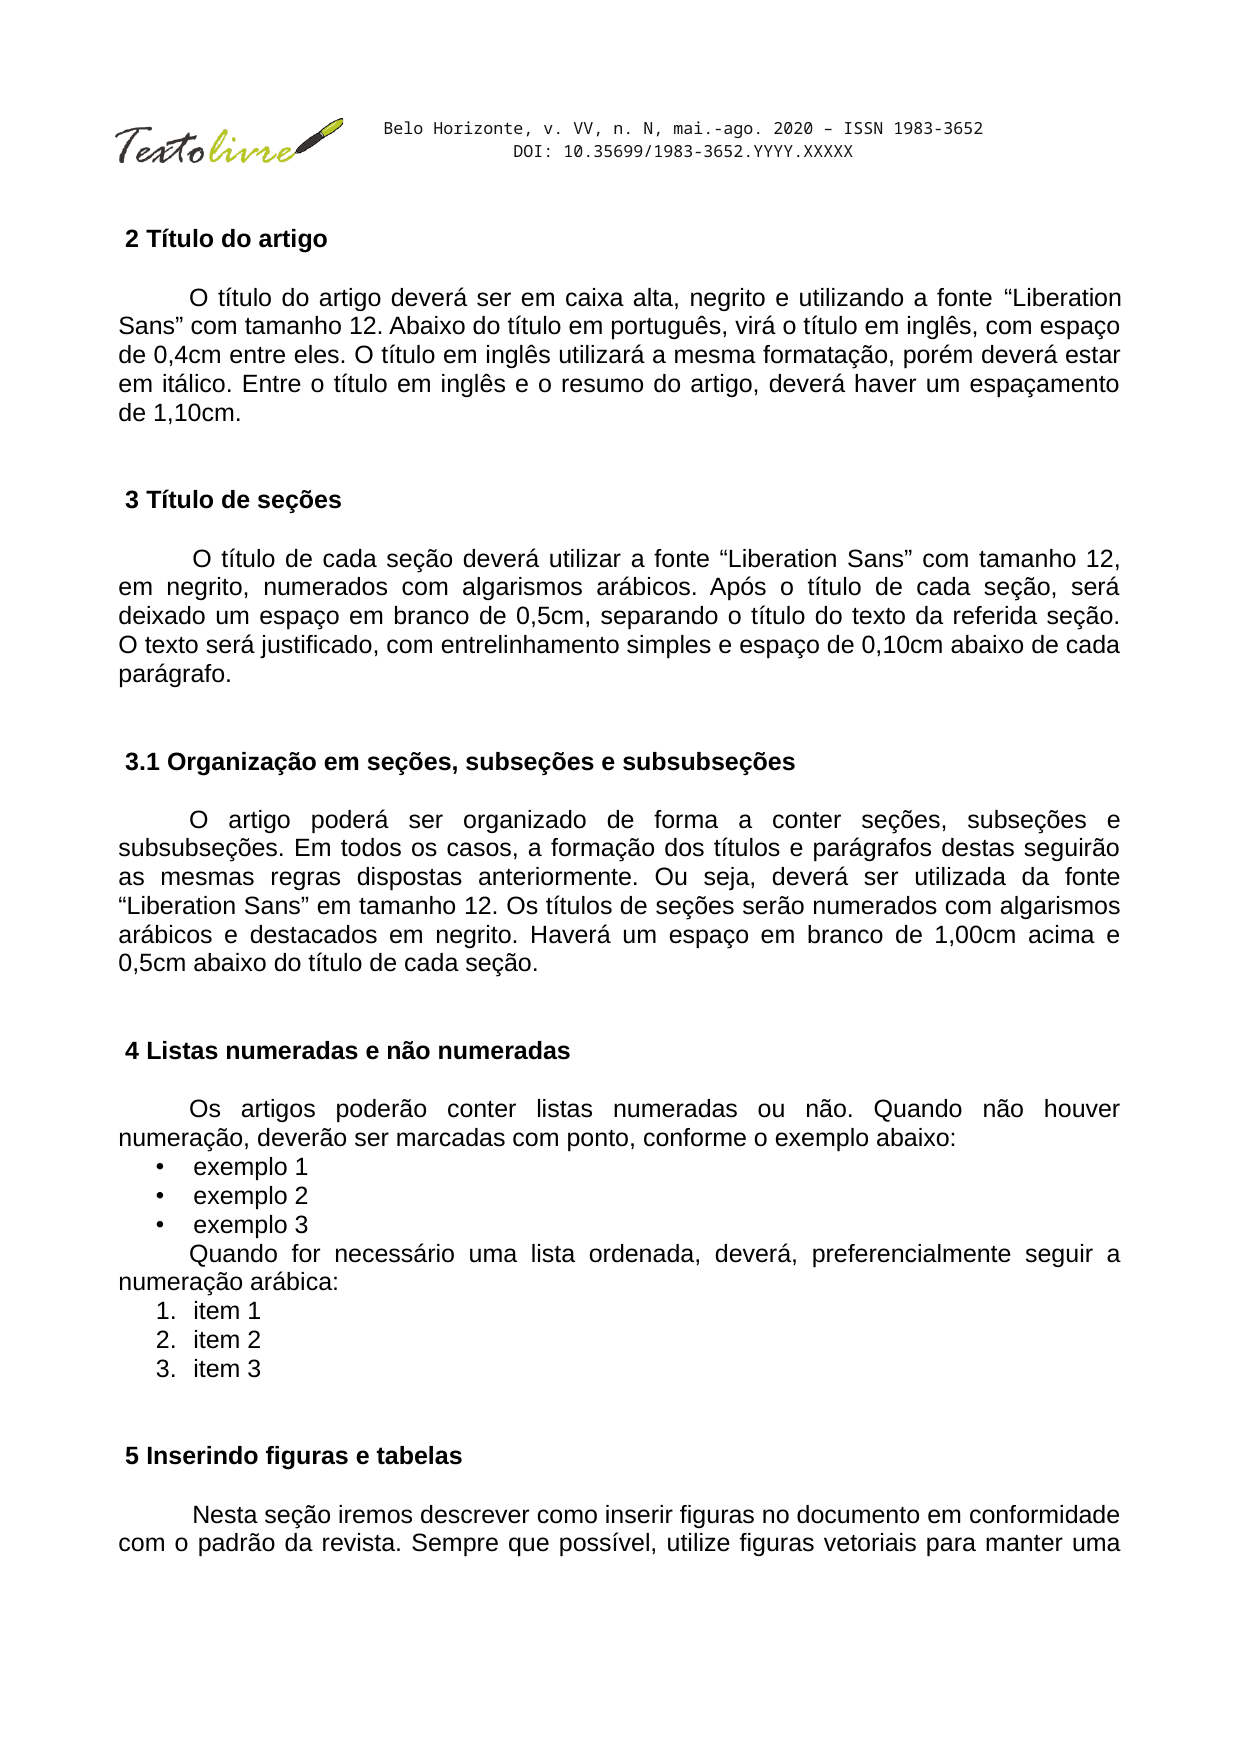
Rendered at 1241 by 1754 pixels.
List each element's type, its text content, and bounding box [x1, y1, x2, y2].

text Os artigos poderão conter listas numeradas ou não. Quando não houver numeração, deverão ser marcadas com ponto, conforme o exemplo abaixo: [118, 1094, 1122, 1152]
list exemplo 2 [156, 1181, 1122, 1210]
text O título do artigo deverá ser em caixa alta, negrito e utilizando a fonte “Liberation Sans” com tamanho 12. Abaixo do título em português, virá o título em inglês, com espaço de 0,4cm entre eles. O título em inglês utilizará a mesma formatação, porém deverá estar em itálico. Entre o título em inglês e o resumo do artigo, deverá haver um espaçamento de 1,10cm. [118, 283, 1122, 426]
subtitle Título de seções [118, 485, 1122, 514]
list item 3 [156, 1353, 1122, 1382]
subtitle Organização em seções, subseções e subsubseções [118, 746, 1122, 775]
subtitle Listas numeradas e não numeradas [118, 1036, 1122, 1065]
text O título de cada seção deverá utilizar a fonte “Liberation Sans” com tamanho 12, em negrito, numerados com algarismos arábicos. Após o título de cada seção, será deixado um espaço em branco de 0,5cm, separando o título do texto da referida seção. O texto será justificado, com entrelinhamento simples e espaço de 0,10cm abaixo de cada parágrafo. [118, 544, 1122, 687]
list item 1 [156, 1296, 1122, 1325]
picture [115, 118, 344, 163]
subtitle Inserindo figuras e tabelas [118, 1441, 1122, 1470]
list item 2 [156, 1325, 1122, 1353]
text Quando for necessário uma lista ordenada, deverá, preferencialmente seguir a numeração arábica: [118, 1238, 1122, 1296]
text Nesta seção iremos descrever como inserir figuras no documento em conformidade com o padrão da revista. Sempre que possível, utilize figuras vetoriais para manter uma [118, 1499, 1122, 1557]
list exemplo 3 [156, 1210, 1122, 1238]
list exemplo 1 [156, 1152, 1122, 1181]
text O artigo poderá ser organizado de forma a conter seções, subseções e subsubseções. Em todos os casos, a formação dos títulos e parágrafos destas seguirão as mesmas regras dispostas anteriormente. Ou seja, deverá ser utilizada da fonte “Liberation Sans” em tamanho 12. Os títulos de seções serão numerados com algarismos arábicos e destacados em negrito. Haverá um espaço em branco de 1,00cm acima e 0,5cm abaixo do título de cada seção. [118, 805, 1122, 977]
subtitle Título do artigo [118, 224, 1122, 253]
